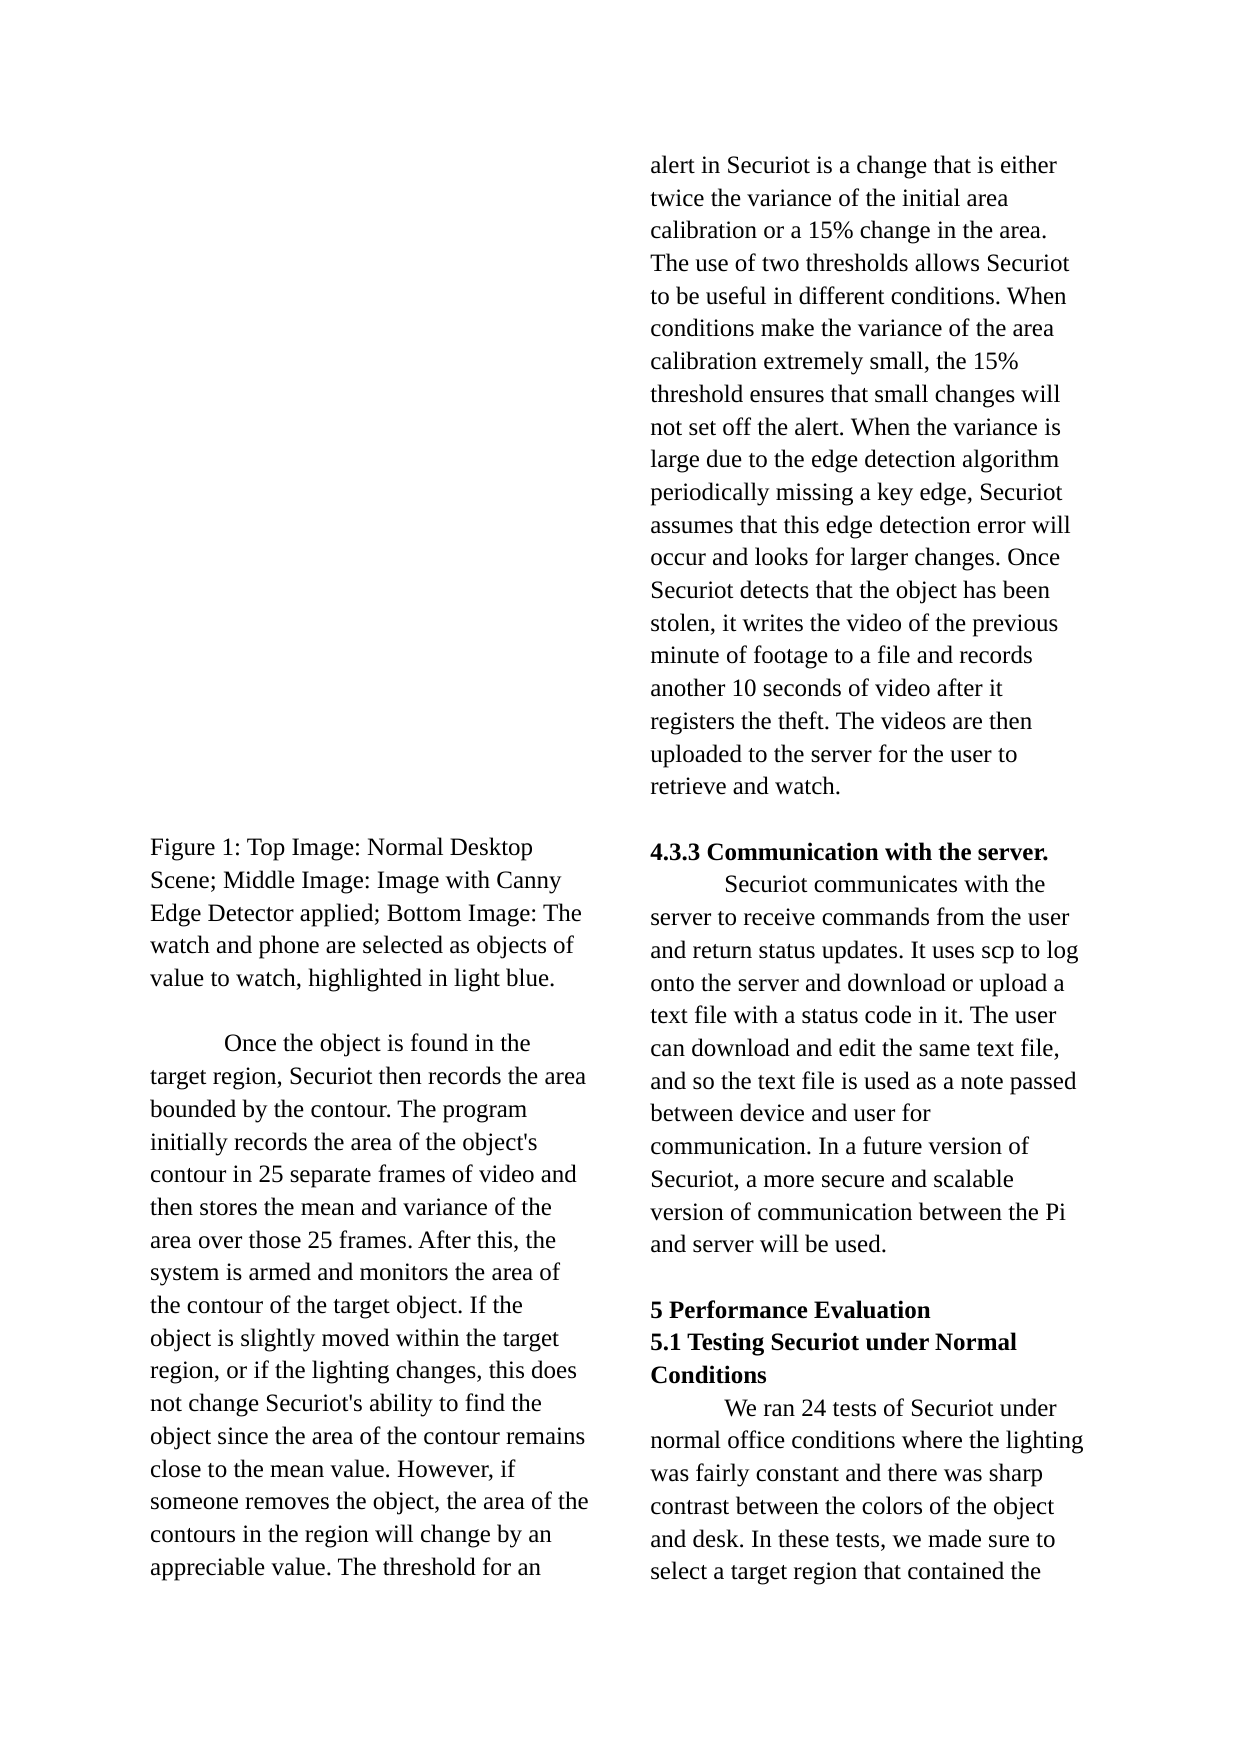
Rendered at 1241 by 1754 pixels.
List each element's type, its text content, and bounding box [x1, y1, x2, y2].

text We ran 24 tests of Securiot under normal office conditions where the lighting was fairly constant and there was sharp contrast between the colors of the object and desk. In these tests, we made sure to select a target region that contained the [650, 1393, 1091, 1585]
text Figure 1: Top Image: Normal Desktop Scene; Middle Image: Image with Canny Edge Detector applied; Bottom Image: The watch and phone are selected as objects of value to watch, highlighted in light blue. [150, 832, 590, 992]
text 5.1 Testing Securiot under Normal Conditions [650, 1327, 1091, 1389]
text Securiot communicates with the server to receive commands from the user and return status updates. It uses scp to log onto the server and download or upload a text file with a status code in it. The user can download and edit the same text file, and so the text file is used as a note passed between device and user for communication. In a future version of Securiot, a more secure and scalable version of communication between the Pi and server will be used. [650, 869, 1091, 1258]
text alert in Securiot is a change that is either twice the variance of the initial area calibration or a 15% change in the area. The use of two thresholds allows Securiot to be useful in different conditions. When conditions make the variance of the area calibration extremely small, the 15% threshold ensures that small changes will not set off the alert. When the variance is large due to the edge detection algorithm periodically missing a key edge, Securiot assumes that this edge detection error will occur and looks for larger changes. Once Securiot detects that the object has been stolen, it writes the video of the previous minute of footage to a file and records another 10 seconds of video after it registers the theft. The videos are then uploaded to the server for the user to retrieve and watch. [650, 150, 1091, 800]
text 4.3.3 Communication with the server. [650, 837, 1091, 866]
text 5 Performance Evaluation [650, 1295, 1091, 1323]
text Once the object is found in the target region, Securiot then records the area bounded by the contour. The program initially records the area of the object's contour in 25 separate frames of video and then stores the mean and variance of the area over those 25 frames. After this, the system is armed and monitors the area of the contour of the target object. If the object is slightly moved within the target region, or if the lighting changes, this does not change Securiot's ability to find the object since the area of the contour remains close to the mean value. However, if someone removes the object, the area of the contours in the region will change by an appreciable value. The threshold for an [150, 1028, 590, 1581]
